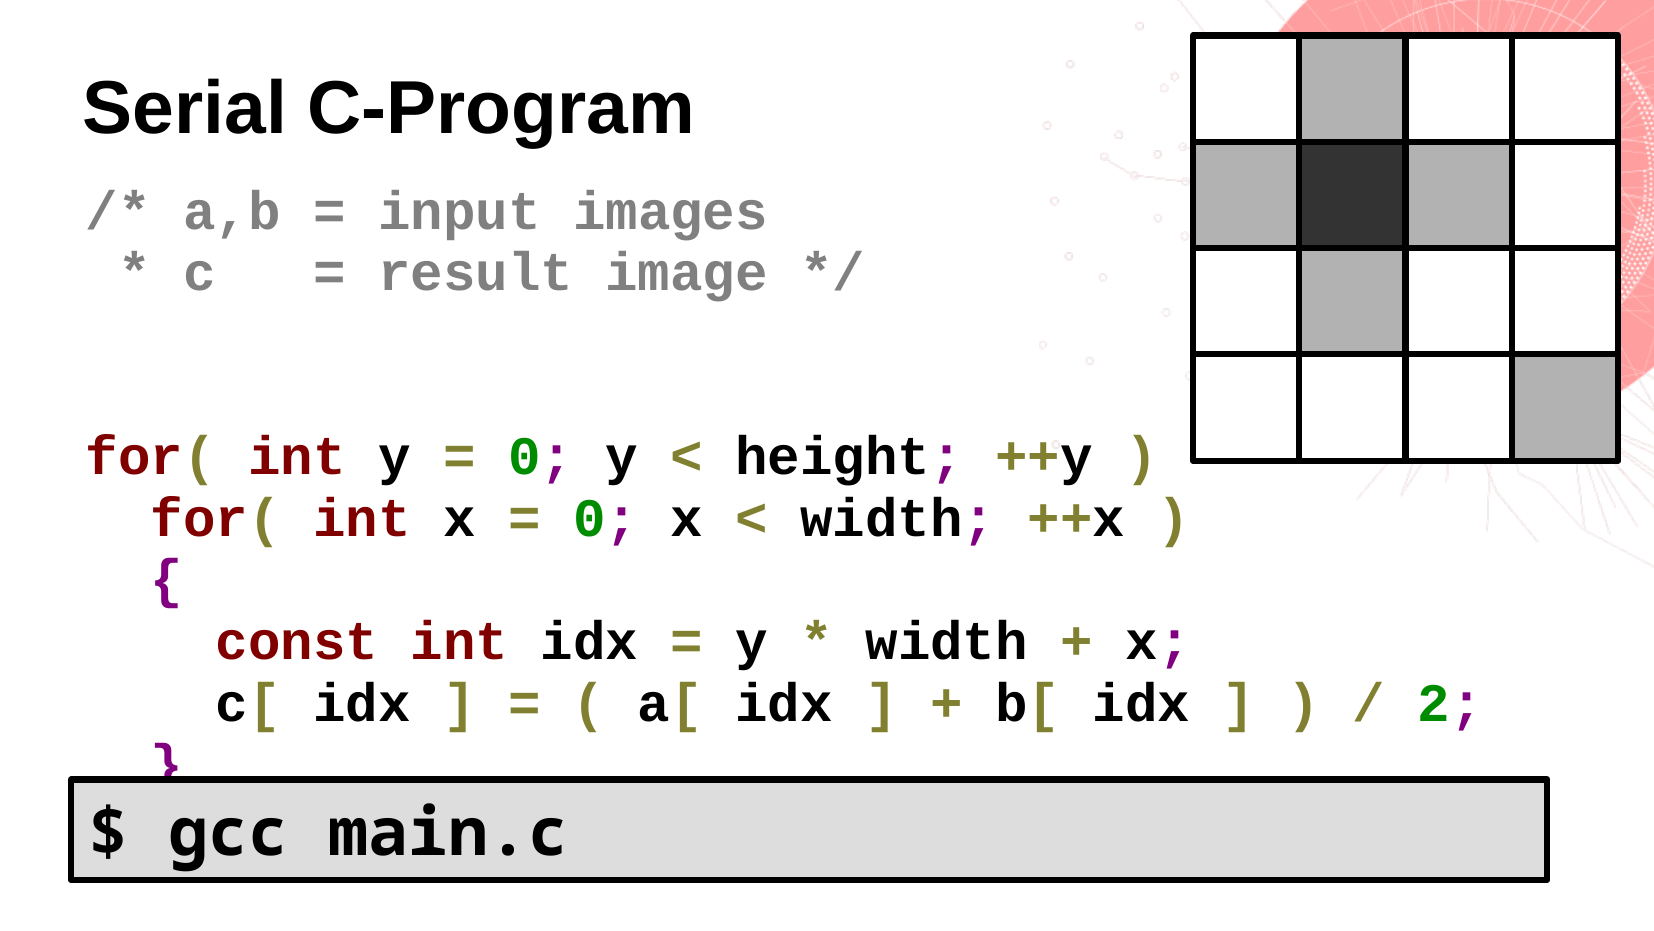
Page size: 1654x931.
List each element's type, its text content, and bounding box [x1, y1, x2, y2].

text_box /* a,b = input images * c = result image */ for( int y = 0; y < height; ++y ) for( int x = 0; x < width; ++x ) { const int idx = y * width + x; c[ idx ] = ( a[ idx ] + b[ idx ] ) / 2; } [70, 176, 1498, 779]
text_box [1192, 35, 1619, 461]
title Serial C-Program [82, 65, 1192, 150]
text_box $ gcc main.c [70, 779, 1548, 880]
